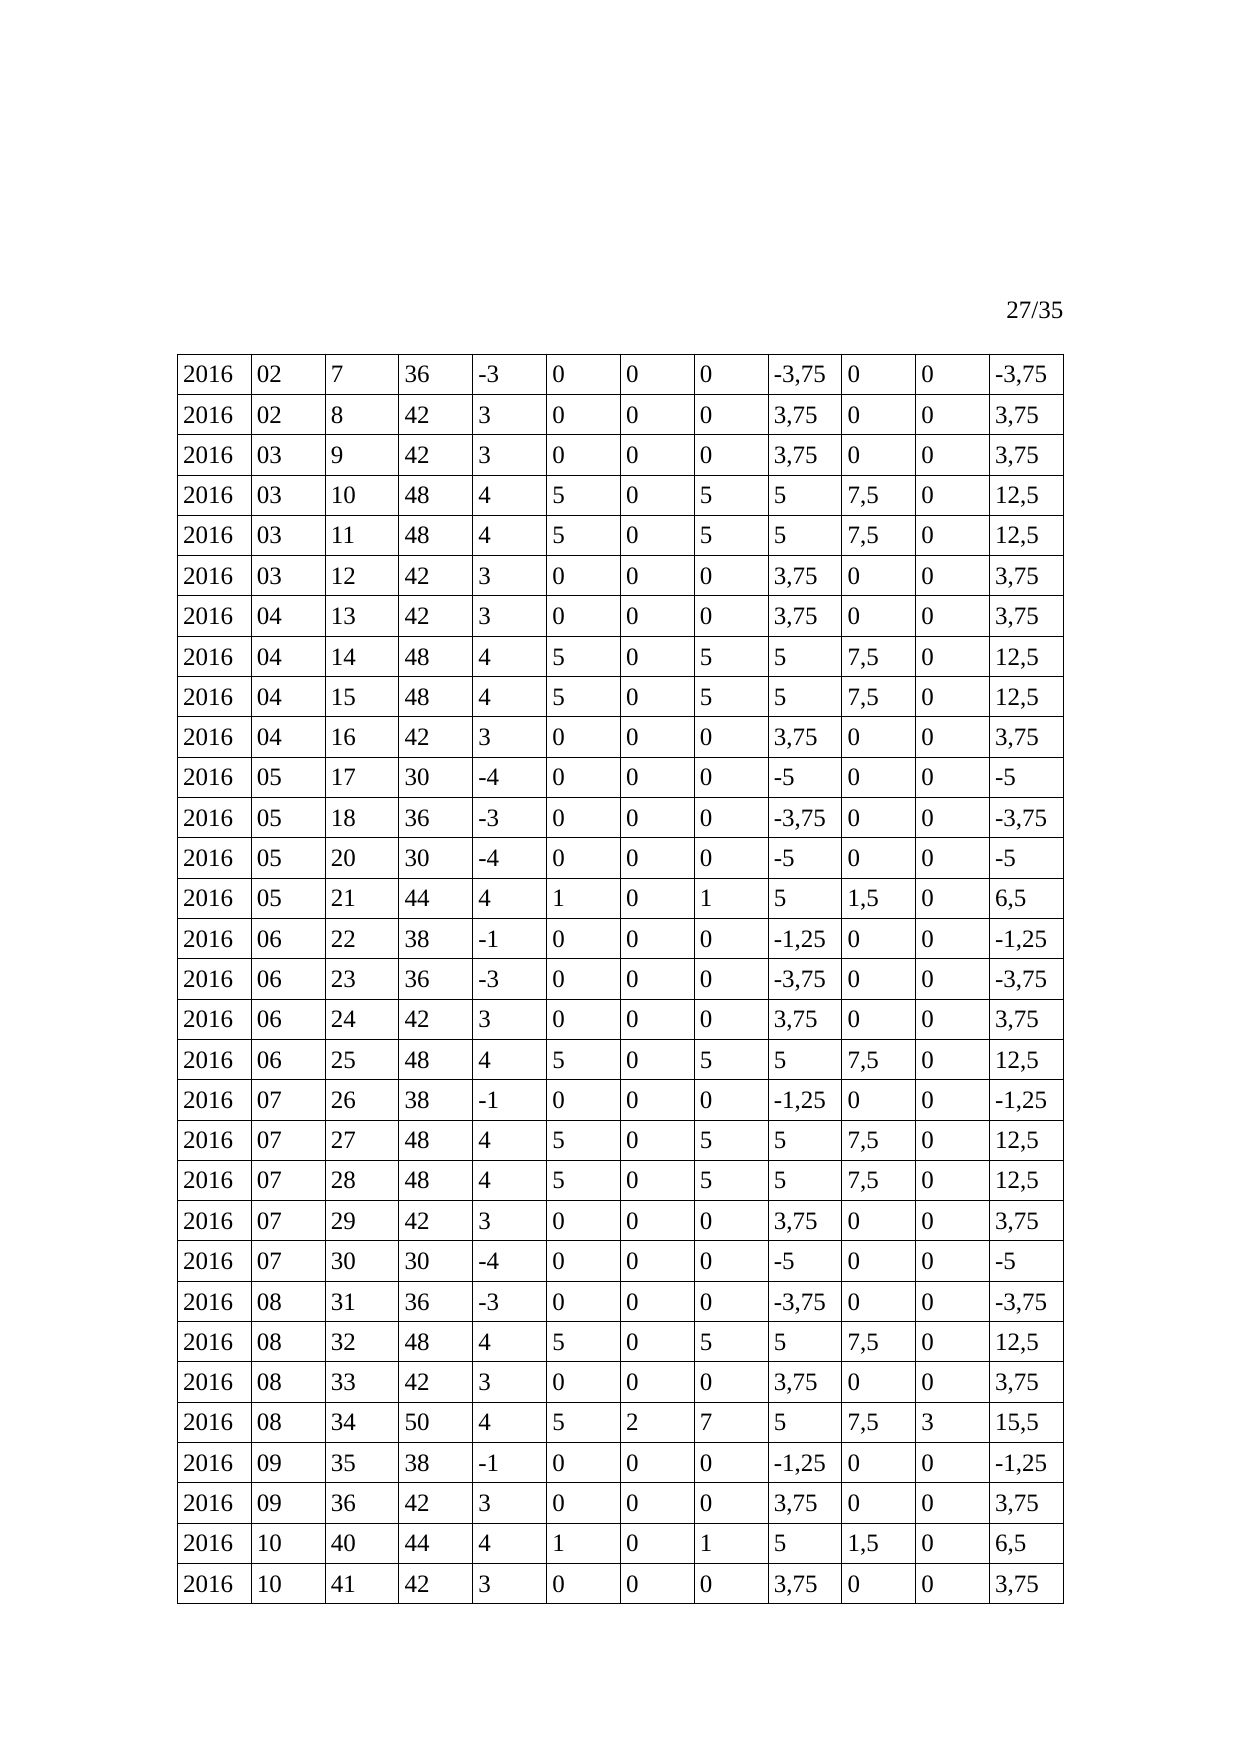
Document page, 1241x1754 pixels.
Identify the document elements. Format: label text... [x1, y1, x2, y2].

table_cell 0 [621, 476, 694, 515]
table_cell 5 [769, 516, 841, 555]
table_cell 3 [473, 1362, 546, 1402]
table_cell 09 [252, 1483, 325, 1523]
table_cell 0 [621, 1080, 694, 1119]
table_cell 3 [473, 1564, 546, 1603]
table_cell 0 [916, 919, 989, 958]
table_cell 0 [842, 1282, 915, 1321]
table_cell 3,75 [769, 435, 841, 474]
table_cell -3 [473, 959, 546, 998]
table_cell 2016 [178, 919, 251, 958]
table_cell 3,75 [769, 395, 841, 434]
table_cell 2016 [178, 838, 251, 878]
table_cell 14 [326, 637, 398, 676]
table_cell 3 [473, 395, 546, 434]
table_cell 30 [399, 758, 472, 797]
table_cell 12,5 [990, 476, 1063, 515]
table_cell 5 [769, 637, 841, 676]
table_cell -3,75 [769, 959, 841, 998]
table_cell -4 [473, 758, 546, 797]
table_cell 3,75 [990, 1483, 1063, 1523]
table_cell 0 [621, 677, 694, 716]
table_cell 0 [695, 1000, 768, 1039]
table_cell 0 [621, 556, 694, 595]
table_cell 7 [326, 355, 398, 394]
table_cell 5 [769, 1040, 841, 1079]
table_cell 7,5 [842, 637, 915, 676]
table_cell 0 [621, 1121, 694, 1160]
table_cell 2016 [178, 516, 251, 555]
table_cell 07 [252, 1121, 325, 1160]
table_cell 0 [621, 919, 694, 958]
table_cell 0 [916, 1443, 989, 1482]
table_cell 10 [252, 1524, 325, 1563]
table_cell 0 [916, 717, 989, 757]
table_cell 5 [547, 516, 620, 555]
table_cell 36 [399, 798, 472, 837]
table_cell 06 [252, 919, 325, 958]
table_cell 0 [842, 395, 915, 434]
table_cell -4 [473, 838, 546, 878]
table_cell 0 [547, 1241, 620, 1281]
table_cell 0 [916, 1362, 989, 1402]
table_cell 30 [326, 1241, 398, 1281]
table_cell 3 [473, 717, 546, 757]
table_cell 0 [916, 1241, 989, 1281]
table_cell 34 [326, 1403, 398, 1442]
table_cell 0 [916, 476, 989, 515]
table_cell 42 [399, 1483, 472, 1523]
table_cell 9 [326, 435, 398, 474]
table_cell 0 [842, 717, 915, 757]
table_cell 08 [252, 1282, 325, 1321]
table_cell 0 [916, 516, 989, 555]
table_cell 21 [326, 879, 398, 918]
table_cell 22 [326, 919, 398, 958]
table_cell -3,75 [769, 355, 841, 394]
table_cell 42 [399, 596, 472, 636]
table_cell 3,75 [990, 1564, 1063, 1603]
table_cell 0 [842, 758, 915, 797]
table_cell 0 [621, 1362, 694, 1402]
table_cell 0 [842, 1362, 915, 1402]
table_cell 0 [916, 1121, 989, 1160]
table_cell 7,5 [842, 1322, 915, 1361]
table_cell 0 [695, 1483, 768, 1523]
table_cell 0 [695, 1362, 768, 1402]
table_cell 3 [473, 1483, 546, 1523]
table_cell 0 [547, 556, 620, 595]
table_cell 6,5 [990, 1524, 1063, 1563]
table_cell 5 [695, 516, 768, 555]
table_cell 16 [326, 717, 398, 757]
table_cell 0 [842, 355, 915, 394]
table_cell 2016 [178, 1040, 251, 1079]
table_cell 42 [399, 1362, 472, 1402]
table_cell 15,5 [990, 1403, 1063, 1442]
table_cell 0 [621, 1282, 694, 1321]
table_cell 3 [916, 1403, 989, 1442]
table_cell 4 [473, 1403, 546, 1442]
table_cell 3 [473, 435, 546, 474]
table_cell 5 [547, 1403, 620, 1442]
table_cell -1,25 [990, 1080, 1063, 1119]
table_cell 0 [695, 838, 768, 878]
table_cell 07 [252, 1080, 325, 1119]
table_cell 3,75 [769, 596, 841, 636]
table_cell 05 [252, 879, 325, 918]
table_cell 0 [916, 1040, 989, 1079]
table_cell 0 [621, 1524, 694, 1563]
table_cell 4 [473, 1121, 546, 1160]
table_cell 10 [326, 476, 398, 515]
table_cell -1,25 [769, 1080, 841, 1119]
table_cell 42 [399, 556, 472, 595]
table_cell 48 [399, 1040, 472, 1079]
table_cell 0 [621, 1201, 694, 1240]
table_cell 5 [695, 1161, 768, 1200]
table_cell 5 [695, 1040, 768, 1079]
table_cell 3,75 [769, 1201, 841, 1240]
table_cell 2016 [178, 637, 251, 676]
table_cell 27 [326, 1121, 398, 1160]
table_cell 6,5 [990, 879, 1063, 918]
table_cell 5 [547, 1121, 620, 1160]
table_cell 04 [252, 677, 325, 716]
table_cell -5 [769, 838, 841, 878]
table_cell 02 [252, 355, 325, 394]
table_cell 0 [547, 1201, 620, 1240]
table_cell -1 [473, 1443, 546, 1482]
table_cell 44 [399, 879, 472, 918]
table_cell 08 [252, 1362, 325, 1402]
table_cell 0 [547, 798, 620, 837]
table_cell 0 [916, 435, 989, 474]
table_cell 08 [252, 1322, 325, 1361]
table_cell 0 [842, 1241, 915, 1281]
table_cell 1 [695, 879, 768, 918]
table_cell 5 [769, 1524, 841, 1563]
table_cell 0 [621, 1443, 694, 1482]
table_cell 7 [695, 1403, 768, 1442]
table_cell 1 [547, 1524, 620, 1563]
table_cell 5 [769, 1322, 841, 1361]
table_cell 23 [326, 959, 398, 998]
table_cell 5 [769, 1403, 841, 1442]
table_cell 24 [326, 1000, 398, 1039]
table_cell 03 [252, 516, 325, 555]
table_cell 0 [547, 959, 620, 998]
table_cell 10 [252, 1564, 325, 1603]
table_cell 0 [842, 596, 915, 636]
table_cell 0 [621, 838, 694, 878]
table_cell 0 [547, 1443, 620, 1482]
table_cell 04 [252, 596, 325, 636]
table_cell 03 [252, 476, 325, 515]
table_cell 0 [695, 1241, 768, 1281]
table_cell 12,5 [990, 516, 1063, 555]
table_cell 2 [621, 1403, 694, 1442]
table_cell 5 [547, 637, 620, 676]
table_cell 03 [252, 556, 325, 595]
table_cell 3,75 [769, 1483, 841, 1523]
table_cell 36 [399, 959, 472, 998]
table_cell 2016 [178, 1121, 251, 1160]
table_cell 30 [399, 838, 472, 878]
table_cell 2016 [178, 1483, 251, 1523]
table_cell 06 [252, 1040, 325, 1079]
table_cell 0 [695, 919, 768, 958]
table_cell 08 [252, 1403, 325, 1442]
table_cell 0 [547, 596, 620, 636]
table_cell 2016 [178, 1201, 251, 1240]
table_cell 0 [916, 1161, 989, 1200]
table_cell 3,75 [769, 717, 841, 757]
table_cell 48 [399, 1322, 472, 1361]
table_cell 0 [621, 758, 694, 797]
table_cell 07 [252, 1161, 325, 1200]
table_cell 13 [326, 596, 398, 636]
table_cell 42 [399, 1201, 472, 1240]
table_cell 0 [916, 556, 989, 595]
table_cell 5 [769, 1161, 841, 1200]
table_cell 0 [621, 637, 694, 676]
table_cell 2016 [178, 677, 251, 716]
table_cell -3,75 [990, 959, 1063, 998]
table_cell 3,75 [990, 1201, 1063, 1240]
table_cell 3,75 [769, 556, 841, 595]
table_cell 0 [547, 1080, 620, 1119]
table_cell 12,5 [990, 637, 1063, 676]
table_cell 2016 [178, 596, 251, 636]
table_cell 0 [916, 798, 989, 837]
table_cell 0 [916, 1080, 989, 1119]
table_cell 5 [695, 637, 768, 676]
table_cell 3,75 [990, 435, 1063, 474]
table_cell 0 [916, 1000, 989, 1039]
table_cell 48 [399, 637, 472, 676]
table_cell 0 [695, 1443, 768, 1482]
table_cell 0 [695, 355, 768, 394]
table_cell 0 [916, 758, 989, 797]
table_cell 0 [621, 959, 694, 998]
table_cell -1 [473, 919, 546, 958]
table_cell 0 [916, 355, 989, 394]
table_cell 5 [547, 677, 620, 716]
table_cell 5 [695, 1322, 768, 1361]
table_cell 0 [621, 879, 694, 918]
table_cell 0 [842, 838, 915, 878]
table_cell 0 [547, 1000, 620, 1039]
table_cell 0 [547, 717, 620, 757]
table_cell 07 [252, 1201, 325, 1240]
table_cell 0 [621, 717, 694, 757]
table_cell 7,5 [842, 677, 915, 716]
table_cell 48 [399, 476, 472, 515]
table_cell 0 [547, 1483, 620, 1523]
table_cell 0 [547, 1362, 620, 1402]
table_cell 38 [399, 1080, 472, 1119]
table_cell 2016 [178, 1564, 251, 1603]
table_cell 5 [547, 476, 620, 515]
table_cell 0 [916, 879, 989, 918]
table_cell 42 [399, 1000, 472, 1039]
table_cell 3,75 [990, 1000, 1063, 1039]
table_cell 42 [399, 717, 472, 757]
table_cell 1,5 [842, 1524, 915, 1563]
table_cell -1,25 [990, 919, 1063, 958]
table_cell 0 [547, 758, 620, 797]
table_cell 0 [547, 435, 620, 474]
table_cell 0 [547, 355, 620, 394]
table_cell 0 [842, 435, 915, 474]
table_cell 33 [326, 1362, 398, 1402]
table_cell 12,5 [990, 1121, 1063, 1160]
table_cell 3 [473, 596, 546, 636]
table_cell 3,75 [769, 1362, 841, 1402]
table_cell -5 [769, 1241, 841, 1281]
table_cell 5 [695, 1121, 768, 1160]
table_cell -1 [473, 1080, 546, 1119]
table_cell 0 [695, 798, 768, 837]
table_cell 3,75 [990, 556, 1063, 595]
table_cell 2016 [178, 1524, 251, 1563]
table_cell 0 [916, 1483, 989, 1523]
table_cell 0 [842, 798, 915, 837]
table_cell 36 [399, 1282, 472, 1321]
table_cell 36 [399, 355, 472, 394]
table_cell 4 [473, 1524, 546, 1563]
table_cell 0 [842, 1564, 915, 1603]
table_cell 12,5 [990, 677, 1063, 716]
table_cell 0 [621, 435, 694, 474]
table_cell 5 [547, 1161, 620, 1200]
table_cell 1 [547, 879, 620, 918]
table_cell 5 [547, 1040, 620, 1079]
table_cell 11 [326, 516, 398, 555]
table_cell 5 [695, 677, 768, 716]
table_cell 05 [252, 838, 325, 878]
table_cell 12,5 [990, 1161, 1063, 1200]
table_cell 04 [252, 637, 325, 676]
table_cell 4 [473, 637, 546, 676]
table_cell 31 [326, 1282, 398, 1321]
table_cell 4 [473, 516, 546, 555]
table_cell 40 [326, 1524, 398, 1563]
table_cell 0 [842, 1201, 915, 1240]
table_cell 3,75 [769, 1000, 841, 1039]
table_cell 18 [326, 798, 398, 837]
table_cell 3,75 [769, 1564, 841, 1603]
table_cell 0 [621, 1040, 694, 1079]
table_cell 2016 [178, 758, 251, 797]
table_cell 0 [916, 1564, 989, 1603]
table_cell 7,5 [842, 1121, 915, 1160]
table_cell 2016 [178, 1443, 251, 1482]
table_cell 02 [252, 395, 325, 434]
table_cell 0 [621, 1322, 694, 1361]
table_cell 12,5 [990, 1040, 1063, 1079]
table_cell 2016 [178, 1282, 251, 1321]
table_cell 0 [695, 556, 768, 595]
table_cell 42 [399, 435, 472, 474]
table_cell 0 [842, 959, 915, 998]
table_cell -3 [473, 798, 546, 837]
table_cell 17 [326, 758, 398, 797]
table_cell 0 [916, 959, 989, 998]
table_cell 30 [399, 1241, 472, 1281]
table_cell 0 [695, 435, 768, 474]
table_cell 2016 [178, 435, 251, 474]
table_cell 25 [326, 1040, 398, 1079]
table_cell 4 [473, 476, 546, 515]
table_cell 7,5 [842, 1161, 915, 1200]
table_cell 2016 [178, 1241, 251, 1281]
table_cell 0 [695, 1080, 768, 1119]
table_cell 0 [621, 1000, 694, 1039]
table_cell 0 [842, 1080, 915, 1119]
table_cell 3,75 [990, 395, 1063, 434]
table_cell 0 [916, 677, 989, 716]
table_cell -3,75 [990, 355, 1063, 394]
table_cell 04 [252, 717, 325, 757]
table_cell 0 [695, 1201, 768, 1240]
table_cell 06 [252, 959, 325, 998]
table_cell 0 [547, 1282, 620, 1321]
table_cell 05 [252, 758, 325, 797]
table_cell 0 [842, 1483, 915, 1523]
table_cell 0 [842, 919, 915, 958]
table_cell 38 [399, 919, 472, 958]
table_cell 35 [326, 1443, 398, 1482]
table_cell 26 [326, 1080, 398, 1119]
table_cell 48 [399, 677, 472, 716]
table_cell 0 [842, 556, 915, 595]
table_cell 2016 [178, 1403, 251, 1442]
table_cell 38 [399, 1443, 472, 1482]
table_cell 03 [252, 435, 325, 474]
table_cell -5 [990, 1241, 1063, 1281]
table_cell 12 [326, 556, 398, 595]
table_cell 2016 [178, 879, 251, 918]
table_cell -3,75 [769, 1282, 841, 1321]
table_cell 36 [326, 1483, 398, 1523]
table_cell 0 [621, 596, 694, 636]
table_cell -3 [473, 355, 546, 394]
table_cell 3,75 [990, 596, 1063, 636]
table_cell -1,25 [990, 1443, 1063, 1482]
table_cell 0 [695, 596, 768, 636]
table_cell 5 [769, 476, 841, 515]
table_cell 0 [695, 395, 768, 434]
table_cell 48 [399, 1161, 472, 1200]
table_cell 2016 [178, 1161, 251, 1200]
table_cell 2016 [178, 1080, 251, 1119]
table_cell 7,5 [842, 1040, 915, 1079]
table_cell 4 [473, 1161, 546, 1200]
table_cell 0 [695, 717, 768, 757]
table_cell 2016 [178, 395, 251, 434]
table_cell 0 [916, 395, 989, 434]
table_cell 0 [547, 1564, 620, 1603]
table_cell 0 [621, 798, 694, 837]
table_cell 1,5 [842, 879, 915, 918]
table_cell 0 [621, 1564, 694, 1603]
table_cell 4 [473, 677, 546, 716]
table_cell 4 [473, 879, 546, 918]
table_cell 3 [473, 1000, 546, 1039]
table_cell 05 [252, 798, 325, 837]
table_cell 5 [769, 1121, 841, 1160]
table_cell 42 [399, 395, 472, 434]
table_cell 0 [916, 1322, 989, 1361]
table_cell 09 [252, 1443, 325, 1482]
table_cell 32 [326, 1322, 398, 1361]
table_cell 7,5 [842, 516, 915, 555]
table_cell -5 [990, 838, 1063, 878]
table_cell 4 [473, 1322, 546, 1361]
table_cell 28 [326, 1161, 398, 1200]
table_cell 0 [695, 758, 768, 797]
table_cell 12,5 [990, 1322, 1063, 1361]
table_cell 0 [621, 1241, 694, 1281]
table_cell -4 [473, 1241, 546, 1281]
table_cell 5 [547, 1322, 620, 1361]
table_cell -5 [769, 758, 841, 797]
table_cell 4 [473, 1040, 546, 1079]
table_cell 0 [916, 1201, 989, 1240]
table_cell 07 [252, 1241, 325, 1281]
table_cell -5 [990, 758, 1063, 797]
table_cell 3,75 [990, 717, 1063, 757]
table_cell 7,5 [842, 1403, 915, 1442]
table_cell 2016 [178, 556, 251, 595]
table_cell 7,5 [842, 476, 915, 515]
table_cell 0 [916, 596, 989, 636]
table_cell 0 [695, 959, 768, 998]
table_cell 3 [473, 556, 546, 595]
table_cell 0 [695, 1564, 768, 1603]
table_cell 0 [547, 395, 620, 434]
table_cell 50 [399, 1403, 472, 1442]
table_cell 2016 [178, 1322, 251, 1361]
table_cell 44 [399, 1524, 472, 1563]
table_cell 0 [695, 1282, 768, 1321]
table_cell 0 [547, 919, 620, 958]
table_cell 8 [326, 395, 398, 434]
table_cell 5 [769, 879, 841, 918]
table_cell 0 [621, 516, 694, 555]
table_cell 41 [326, 1564, 398, 1603]
table_cell 0 [621, 1483, 694, 1523]
table_cell 42 [399, 1564, 472, 1603]
table_cell 0 [916, 637, 989, 676]
table_cell 2016 [178, 355, 251, 394]
table_cell 2016 [178, 798, 251, 837]
table_cell 48 [399, 1121, 472, 1160]
table_cell 2016 [178, 1000, 251, 1039]
table_cell 0 [621, 395, 694, 434]
table_cell 29 [326, 1201, 398, 1240]
table_cell 2016 [178, 959, 251, 998]
table_cell 2016 [178, 1362, 251, 1402]
table_cell -1,25 [769, 1443, 841, 1482]
table_cell 0 [621, 1161, 694, 1200]
table_cell 0 [916, 1524, 989, 1563]
table_cell 20 [326, 838, 398, 878]
table_cell 15 [326, 677, 398, 716]
table_cell 3,75 [990, 1362, 1063, 1402]
table_cell -3 [473, 1282, 546, 1321]
table_cell 0 [916, 1282, 989, 1321]
table_cell 48 [399, 516, 472, 555]
table_cell 0 [842, 1443, 915, 1482]
table_cell 3 [473, 1201, 546, 1240]
table_cell 2016 [178, 717, 251, 757]
table_cell -3,75 [990, 798, 1063, 837]
table_cell 5 [695, 476, 768, 515]
table_cell 0 [547, 838, 620, 878]
table_cell 2016 [178, 476, 251, 515]
table_cell -3,75 [990, 1282, 1063, 1321]
table_cell 5 [769, 677, 841, 716]
table_cell 0 [842, 1000, 915, 1039]
table_cell -3,75 [769, 798, 841, 837]
table_cell 0 [621, 355, 694, 394]
table_cell 06 [252, 1000, 325, 1039]
table_cell 1 [695, 1524, 768, 1563]
table_cell 0 [916, 838, 989, 878]
table_cell -1,25 [769, 919, 841, 958]
